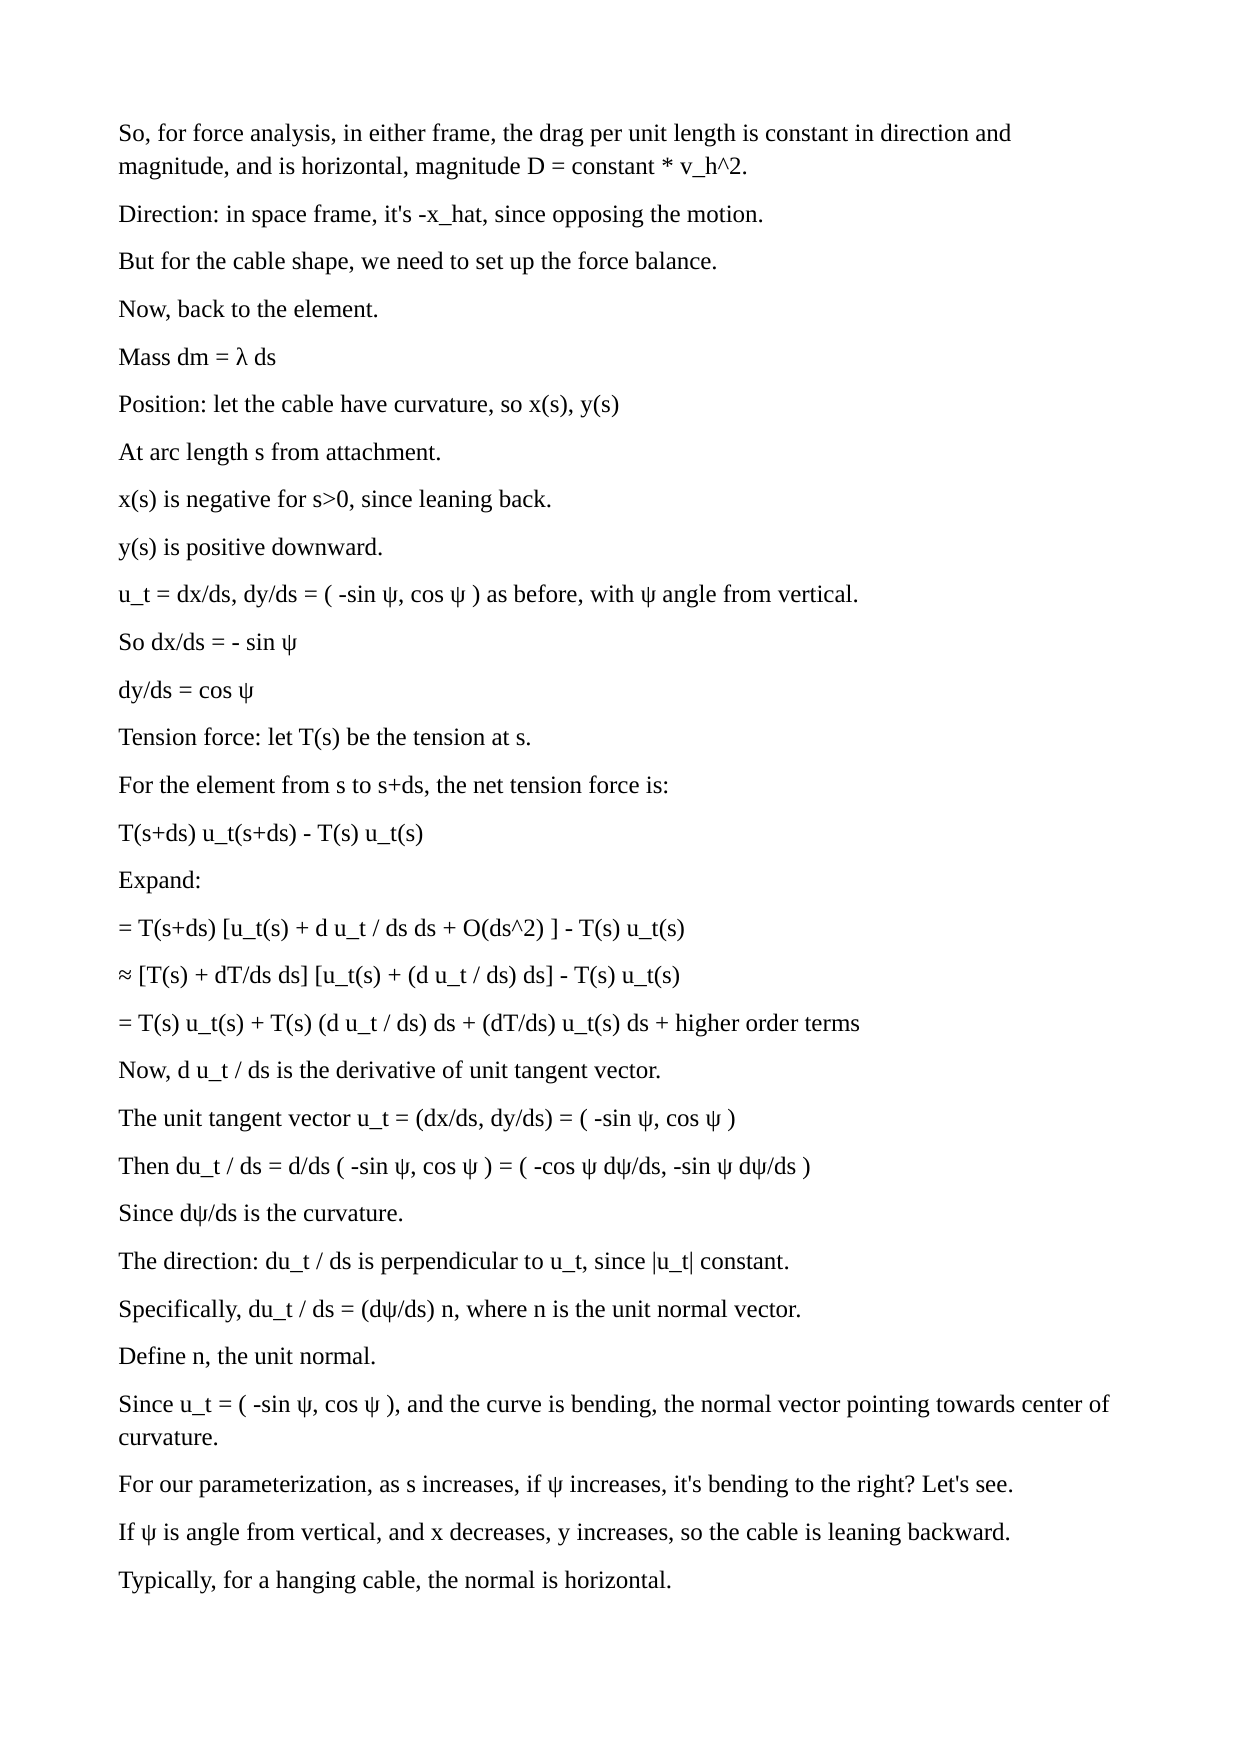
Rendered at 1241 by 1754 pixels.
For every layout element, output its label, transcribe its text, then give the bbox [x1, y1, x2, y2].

text dy/ds = cos ψ [118, 675, 1122, 703]
text So dx/ds = - sin ψ [118, 627, 1122, 656]
text Direction: in space frame, it's -x_hat, since opposing the motion. [118, 199, 1122, 227]
text Now, back to the element. [118, 294, 1122, 323]
text Since u_t = ( -sin ψ, cos ψ ), and the curve is bending, the normal vector pointing towards center of curvature. [118, 1389, 1122, 1451]
text u_t = dx/ds, dy/ds = ( -sin ψ, cos ψ ) as before, with ψ angle from vertical. [118, 579, 1122, 608]
text Since dψ/ds is the curvature. [118, 1198, 1122, 1227]
text ≈ [T(s) + dT/ds ds] [u_t(s) + (d u_t / ds) ds] - T(s) u_t(s) [118, 960, 1122, 989]
text Define n, the unit normal. [118, 1341, 1122, 1370]
text Position: let the cable have curvature, so x(s), y(s) [118, 389, 1122, 418]
text The direction: du_t / ds is perpendicular to u_t, since |u_t| constant. [118, 1246, 1122, 1275]
text Expand: [118, 865, 1122, 894]
text y(s) is positive downward. [118, 532, 1122, 561]
text At arc length s from attachment. [118, 437, 1122, 466]
text Typically, for a hanging cable, the normal is horizontal. [118, 1565, 1122, 1593]
text T(s+ds) u_t(s+ds) - T(s) u_t(s) [118, 818, 1122, 846]
text But for the cable shape, we need to set up the force balance. [118, 246, 1122, 275]
text Now, d u_t / ds is the derivative of unit tangent vector. [118, 1056, 1122, 1084]
text The unit tangent vector u_t = (dx/ds, dy/ds) = ( -sin ψ, cos ψ ) [118, 1103, 1122, 1132]
text Tension force: let T(s) be the tension at s. [118, 722, 1122, 751]
text Then du_t / ds = d/ds ( -sin ψ, cos ψ ) = ( -cos ψ dψ/ds, -sin ψ dψ/ds ) [118, 1151, 1122, 1179]
text If ψ is angle from vertical, and x decreases, y increases, so the cable is leaning backward. [118, 1517, 1122, 1546]
text x(s) is negative for s>0, since leaning back. [118, 484, 1122, 513]
text For our parameterization, as s increases, if ψ increases, it's bending to the right? Let's see. [118, 1469, 1122, 1498]
text = T(s) u_t(s) + T(s) (d u_t / ds) ds + (dT/ds) u_t(s) ds + higher order terms [118, 1008, 1122, 1037]
text For the element from s to s+ds, the net tension force is: [118, 770, 1122, 799]
text Mass dm = λ ds [118, 342, 1122, 370]
text Specifically, du_t / ds = (dψ/ds) n, where n is the unit normal vector. [118, 1294, 1122, 1322]
text So, for force analysis, in either frame, the drag per unit length is constant in direction and magnitude, and is horizontal, magnitude D = constant * v_h^2. [118, 118, 1122, 180]
text = T(s+ds) [u_t(s) + d u_t / ds ds + O(ds^2) ] - T(s) u_t(s) [118, 913, 1122, 942]
